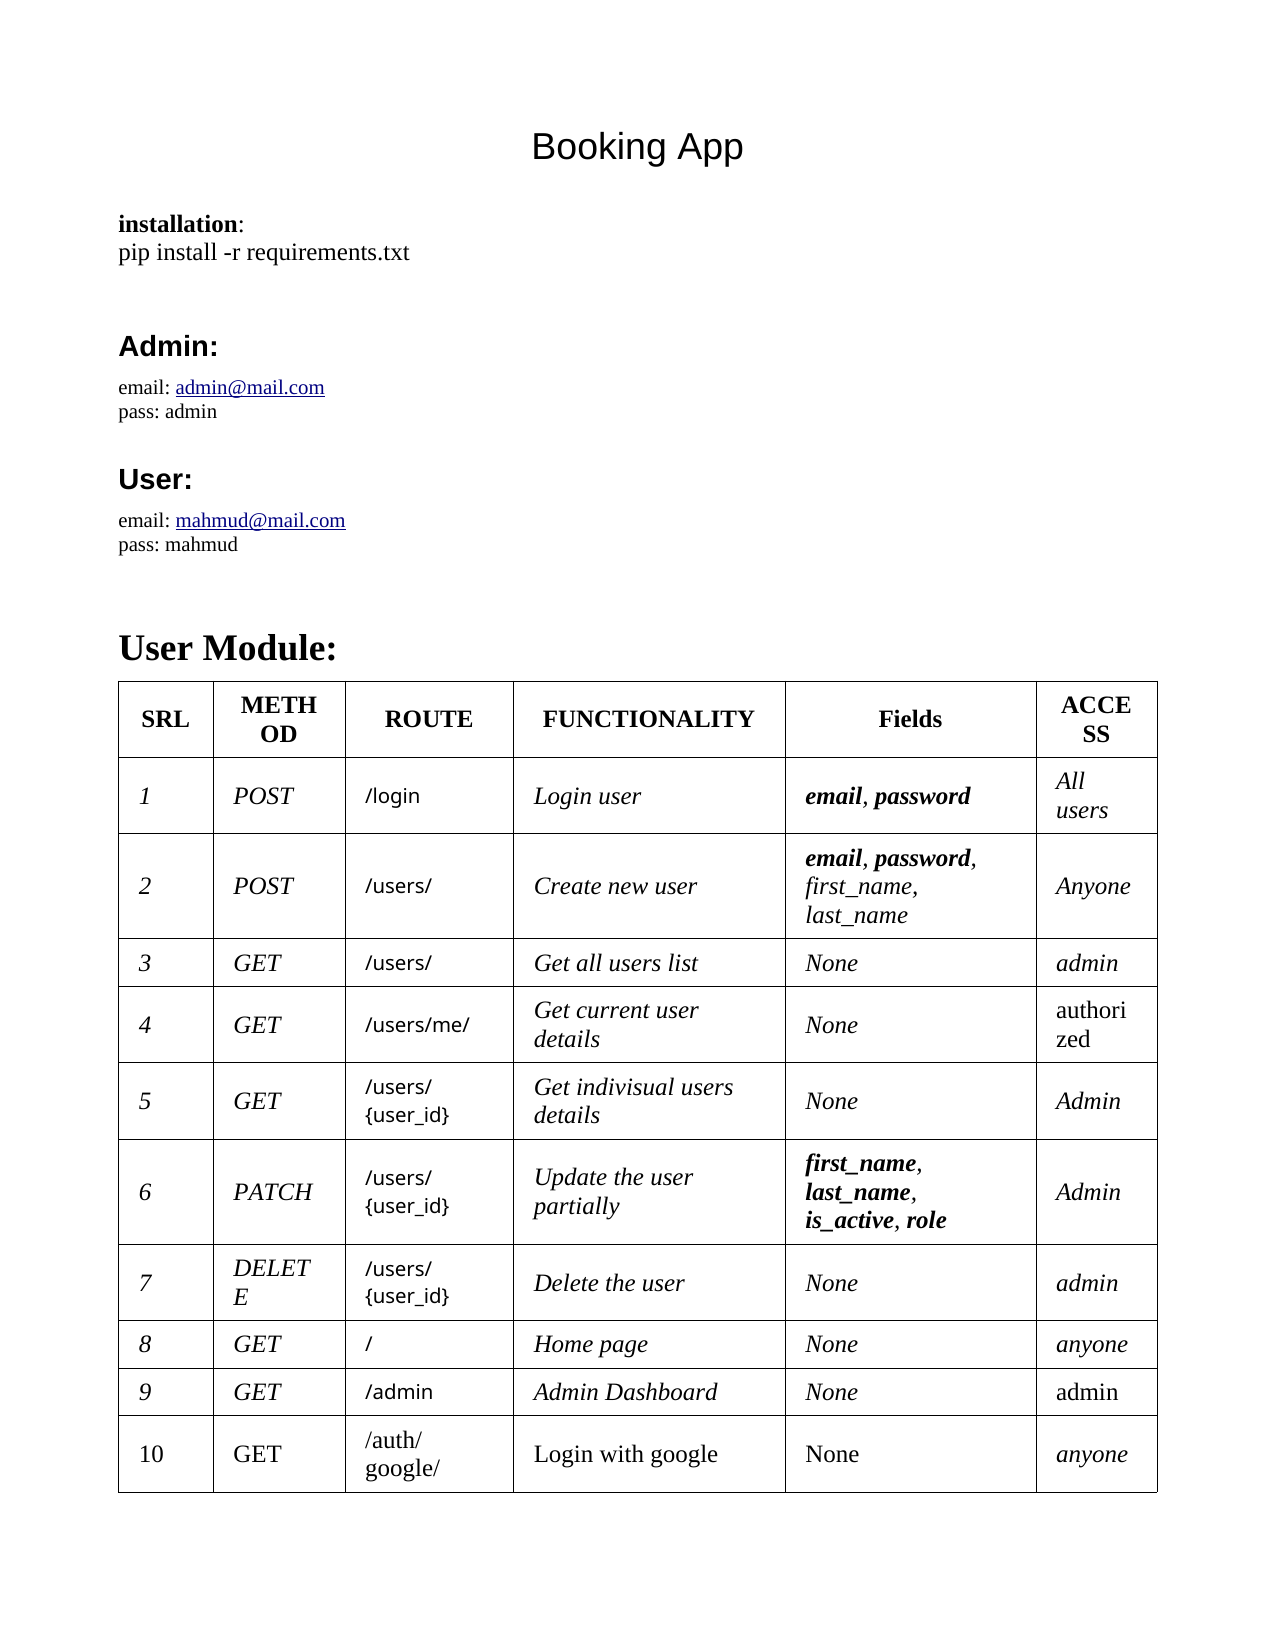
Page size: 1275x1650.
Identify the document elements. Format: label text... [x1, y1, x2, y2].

text pip install -r requirements.txt [118, 237, 1157, 266]
table_cell Create new user [514, 834, 785, 938]
table_cell All users [1037, 758, 1157, 833]
text email: admin@mail.com [118, 375, 1157, 399]
text installation: [118, 209, 1157, 237]
table_header Fields [786, 682, 1036, 757]
table_cell email, password, first_name, last_name [786, 834, 1036, 938]
table_cell Delete the user [514, 1245, 785, 1320]
table_cell Admin [1037, 1140, 1157, 1244]
table_header SRL [119, 682, 213, 757]
table_cell POST [214, 834, 345, 938]
table_cell POST [214, 758, 345, 833]
table_cell /users/ [346, 834, 513, 938]
table_cell None [786, 1416, 1036, 1492]
table_cell GET [214, 1321, 345, 1368]
table_cell /users/me/ [346, 987, 513, 1062]
table_cell admin [1037, 1245, 1157, 1320]
text pass: mahmud [118, 532, 1157, 556]
subtitle Booking App [118, 124, 1157, 167]
table_cell /users/{user_id} [346, 1245, 513, 1320]
table_cell 6 [119, 1140, 213, 1244]
table_cell PATCH [214, 1140, 345, 1244]
text pass: admin [118, 399, 1157, 423]
table_cell Home page [514, 1321, 785, 1368]
table_cell GET [214, 1416, 345, 1492]
table_cell Anyone [1037, 834, 1157, 938]
table_cell None [786, 987, 1036, 1062]
table_cell None [786, 1063, 1036, 1139]
table_cell GET [214, 939, 345, 986]
table_cell 7 [119, 1245, 213, 1320]
table_cell GET [214, 1063, 345, 1139]
table_cell None [786, 1321, 1036, 1368]
table_cell /users/{user_id} [346, 1140, 513, 1244]
table_header FUNCTIONALITY [514, 682, 785, 757]
table_cell None [786, 1245, 1036, 1320]
subtitle User: [118, 462, 1157, 495]
table_cell None [786, 1369, 1036, 1415]
table_cell /users/ [346, 939, 513, 986]
table_cell /login [346, 758, 513, 833]
table_cell 8 [119, 1321, 213, 1368]
table_header ROUTE [346, 682, 513, 757]
table_cell Admin [1037, 1063, 1157, 1139]
table_cell /admin [346, 1369, 513, 1415]
table_header ACCESS [1037, 682, 1157, 757]
table_cell None [786, 939, 1036, 986]
table_cell Get all users list [514, 939, 785, 986]
table_cell Get indivisual users details [514, 1063, 785, 1139]
table_cell Update the user partially [514, 1140, 785, 1244]
table_cell / [346, 1321, 513, 1368]
table_cell email, password [786, 758, 1036, 833]
subtitle User Module: [118, 625, 1157, 668]
table_cell Get current user details [514, 987, 785, 1062]
table_cell GET [214, 987, 345, 1062]
table_cell admin [1037, 939, 1157, 986]
text email: mahmud@mail.com [118, 508, 1157, 532]
table_cell 2 [119, 834, 213, 938]
table_cell 9 [119, 1369, 213, 1415]
table_cell GET [214, 1369, 345, 1415]
table_cell 5 [119, 1063, 213, 1139]
table_cell Login with google [514, 1416, 785, 1492]
table_cell admin [1037, 1369, 1157, 1415]
table_header METHOD [214, 682, 345, 757]
table_cell /auth/google/ [346, 1416, 513, 1492]
table_cell anyone [1037, 1416, 1157, 1492]
table_cell DELETE [214, 1245, 345, 1320]
table_cell Login user [514, 758, 785, 833]
table_cell anyone [1037, 1321, 1157, 1368]
table_cell 4 [119, 987, 213, 1062]
table_cell /users/{user_id} [346, 1063, 513, 1139]
table_cell 3 [119, 939, 213, 986]
table_cell 1 [119, 758, 213, 833]
table_cell Admin Dashboard [514, 1369, 785, 1415]
subtitle Admin: [118, 329, 1157, 362]
table_cell authorized [1037, 987, 1157, 1062]
table_cell first_name, last_name, is_active, role [786, 1140, 1036, 1244]
table_cell 10 [119, 1416, 213, 1492]
